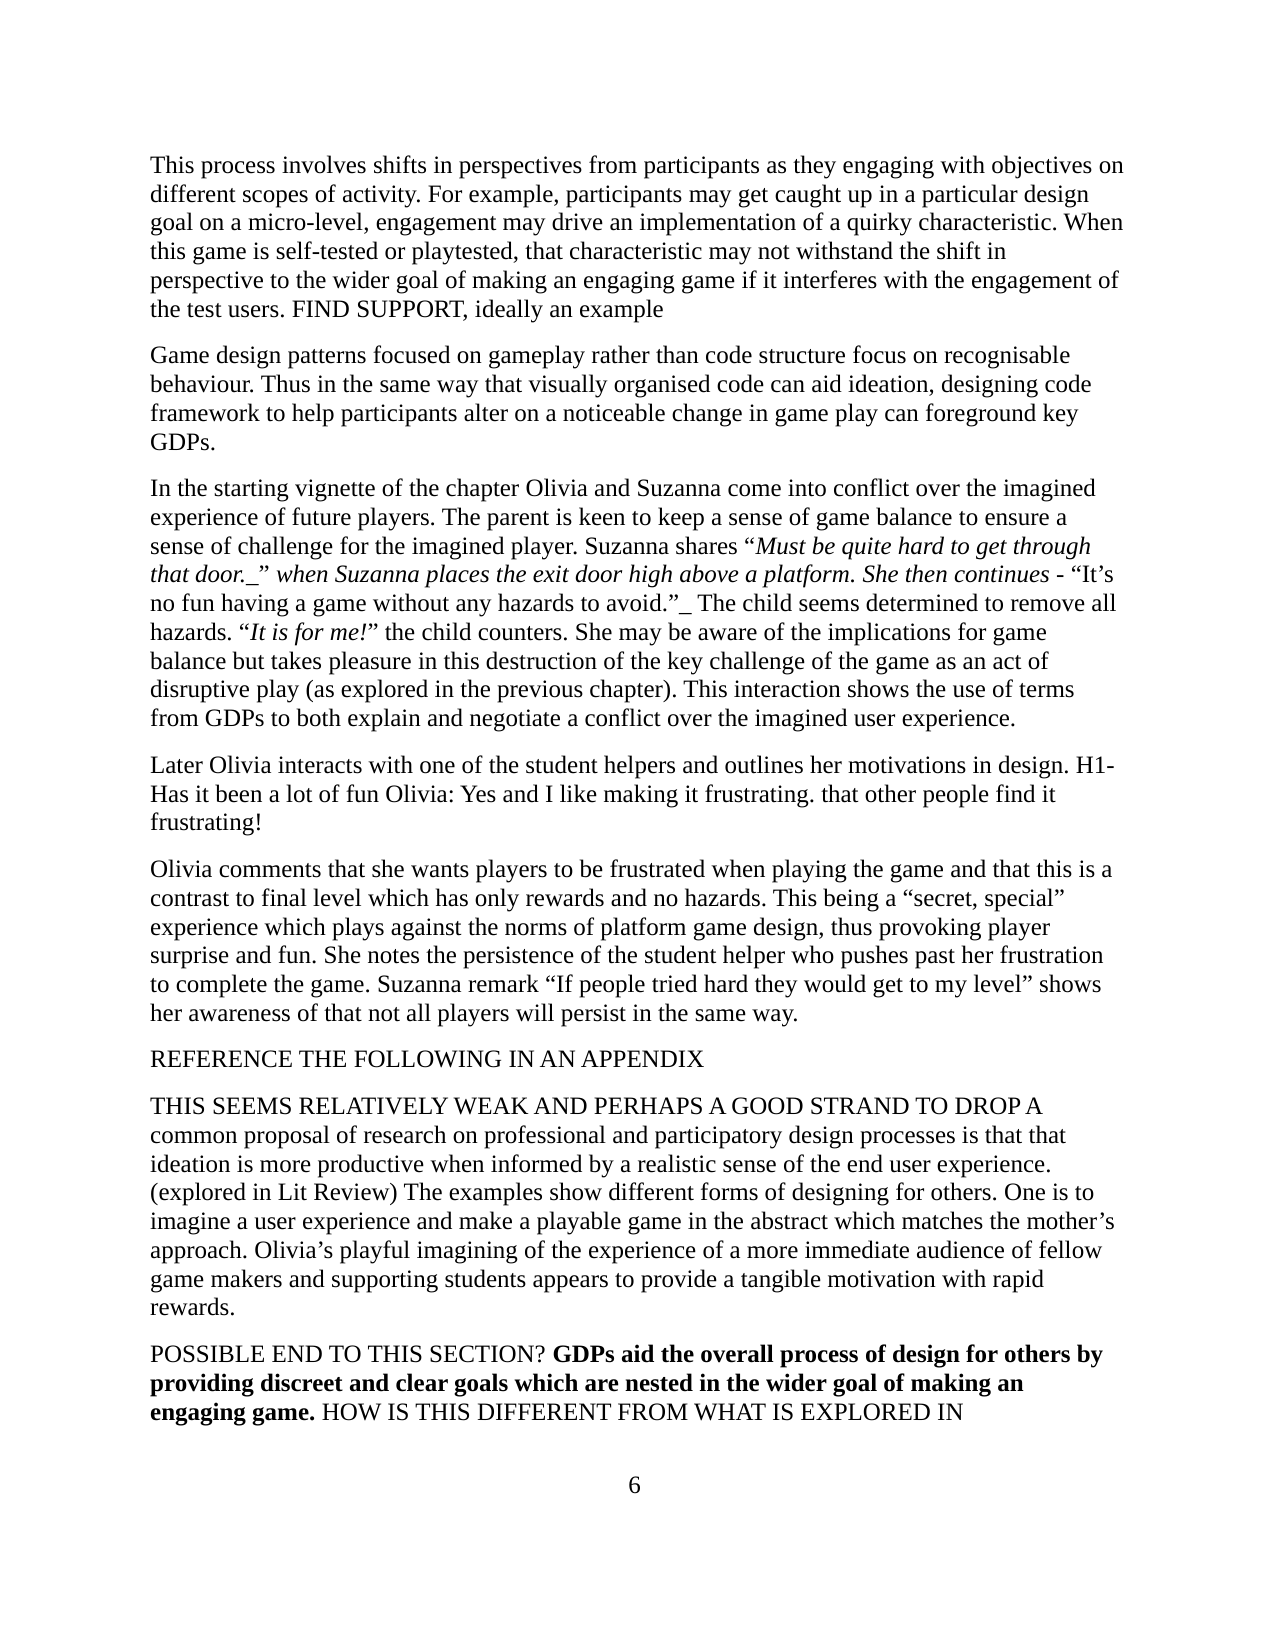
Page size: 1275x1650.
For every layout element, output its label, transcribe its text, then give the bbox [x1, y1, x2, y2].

text THIS SEEMS RELATIVELY WEAK AND PERHAPS A GOOD STRAND TO DROP A common proposal of research on professional and participatory design processes is that that ideation is more productive when informed by a realistic sense of the end user experience. (explored in Lit Review) The examples show different forms of designing for others. One is to imagine a user experience and make a playable game in the abstract which matches the mother’s approach. Olivia’s playful imagining of the experience of a more immediate audience of fellow game makers and supporting students appears to provide a tangible motivation with rapid rewards. [150, 1091, 1125, 1321]
text In the starting vignette of the chapter Olivia and Suzanna come into conflict over the imagined experience of future players. The parent is keen to keep a sense of game balance to ensure a sense of challenge for the imagined player. Suzanna shares “Must be quite hard to get through that door._” when Suzanna places the exit door high above a platform. She then continues - “It’s no fun having a game without any hazards to avoid.”_ The child seems determined to remove all hazards. “It is for me!” the child counters. She may be aware of the implications for game balance but takes pleasure in this destruction of the key challenge of the game as an act of disruptive play (as explored in the previous chapter). This interaction shows the use of terms from GDPs to both explain and negotiate a conflict over the imagined user experience. [150, 473, 1125, 732]
text REFERENCE THE FOLLOWING IN AN APPENDIX [150, 1044, 1125, 1073]
text Olivia comments that she wants players to be frustrated when playing the game and that this is a contrast to final level which has only rewards and no hazards. This being a “secret, special” experience which plays against the norms of platform game design, thus provoking player surprise and fun. She notes the persistence of the student helper who pushes past her frustration to complete the game. Suzanna remark “If people tried hard they would get to my level” shows her awareness of that not all players will persist in the same way. [150, 854, 1125, 1027]
text Later Olivia interacts with one of the student helpers and outlines her motivations in design. H1- Has it been a lot of fun Olivia: Yes and I like making it frustrating. that other people find it frustrating! [150, 750, 1125, 836]
text This process involves shifts in perspectives from participants as they engaging with objectives on different scopes of activity. For example, participants may get caught up in a particular design goal on a micro-level, engagement may drive an implementation of a quirky characteristic. When this game is self-tested or playtested, that characteristic may not withstand the shift in perspective to the wider goal of making an engaging game if it interferes with the engagement of the test users. FIND SUPPORT, ideally an example [150, 150, 1125, 322]
text POSSIBLE END TO THIS SECTION? GDPs aid the overall process of design for others by providing discreet and clear goals which are nested in the wider goal of making an engaging game. HOW IS THIS DIFFERENT FROM WHAT IS EXPLORED IN [150, 1339, 1125, 1425]
text Game design patterns focused on gameplay rather than code structure focus on recognisable behaviour. Thus in the same way that visually organised code can aid ideation, designing code framework to help participants alter on a noticeable change in game play can foreground key GDPs. [150, 340, 1125, 455]
